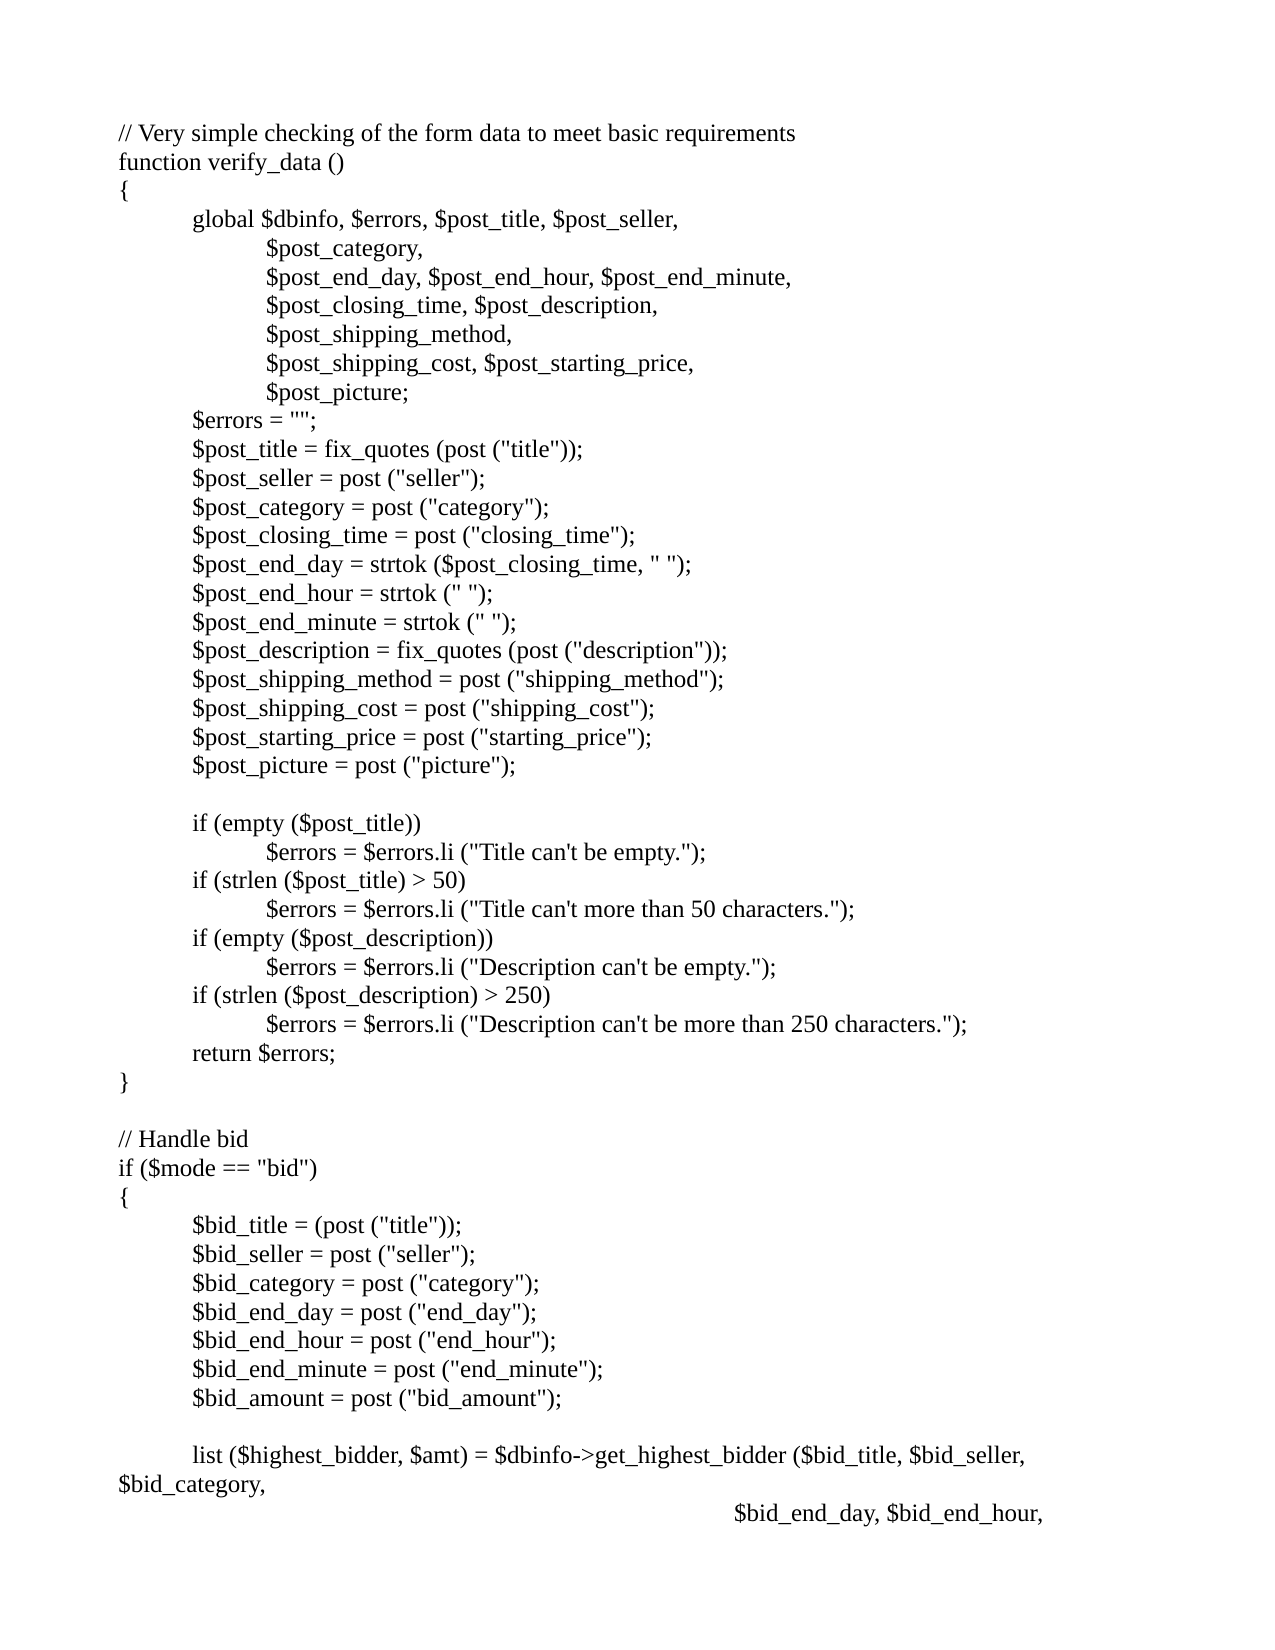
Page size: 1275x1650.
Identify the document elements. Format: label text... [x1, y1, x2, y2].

text $post_shipping_method = post ("shipping_method"); [118, 664, 1157, 693]
text $bid_end_day = post ("end_day"); [118, 1297, 1157, 1326]
text if ($mode == "bid") [118, 1153, 1157, 1182]
text $post_closing_time, $post_description, [118, 291, 1157, 319]
text list ($highest_bidder, $amt) = $dbinfo->get_highest_bidder ($bid_title, $bid_seller, $bid_category, [118, 1441, 1157, 1498]
text // Very simple checking of the form data to meet basic requirements [118, 118, 1157, 147]
text $post_end_hour = strtok (" "); [118, 578, 1157, 607]
text { [118, 1182, 1157, 1211]
text $post_title = fix_quotes (post ("title")); [118, 434, 1157, 463]
text $bid_seller = post ("seller"); [118, 1239, 1157, 1268]
text $errors = ""; [118, 406, 1157, 434]
text $post_picture; [118, 377, 1157, 406]
text $post_end_day = strtok ($post_closing_time, " "); [118, 549, 1157, 578]
text $post_shipping_method, [118, 319, 1157, 348]
text $errors = $errors.li ("Description can't be empty."); [118, 952, 1157, 981]
text $post_end_minute = strtok (" "); [118, 607, 1157, 636]
text return $errors; [118, 1038, 1157, 1067]
text $errors = $errors.li ("Title can't more than 50 characters."); [118, 894, 1157, 923]
text $post_shipping_cost, $post_starting_price, [118, 348, 1157, 377]
text $post_category, [118, 233, 1157, 262]
text $bid_end_hour = post ("end_hour"); [118, 1326, 1157, 1354]
text $post_starting_price = post ("starting_price"); [118, 722, 1157, 751]
text $post_closing_time = post ("closing_time"); [118, 521, 1157, 549]
text if (strlen ($post_description) > 250) [118, 981, 1157, 1009]
text $bid_end_day, $bid_end_hour, [118, 1498, 1157, 1527]
text $post_picture = post ("picture"); [118, 751, 1157, 779]
text $errors = $errors.li ("Description can't be more than 250 characters."); [118, 1009, 1157, 1038]
text { [118, 176, 1157, 204]
text if (strlen ($post_title) > 50) [118, 866, 1157, 894]
text $post_end_day, $post_end_hour, $post_end_minute, [118, 262, 1157, 291]
text $bid_end_minute = post ("end_minute"); [118, 1354, 1157, 1383]
text global $dbinfo, $errors, $post_title, $post_seller, [118, 204, 1157, 233]
text function verify_data () [118, 147, 1157, 176]
text $post_seller = post ("seller"); [118, 463, 1157, 492]
text $errors = $errors.li ("Title can't be empty."); [118, 837, 1157, 866]
text if (empty ($post_description)) [118, 923, 1157, 952]
text $bid_category = post ("category"); [118, 1268, 1157, 1297]
text // Handle bid [118, 1124, 1157, 1153]
text if (empty ($post_title)) [118, 808, 1157, 837]
text $post_shipping_cost = post ("shipping_cost"); [118, 693, 1157, 722]
text $post_description = fix_quotes (post ("description")); [118, 636, 1157, 664]
text $bid_title = (post ("title")); [118, 1211, 1157, 1239]
text $bid_amount = post ("bid_amount"); [118, 1383, 1157, 1412]
text } [118, 1067, 1157, 1096]
text $post_category = post ("category"); [118, 492, 1157, 521]
